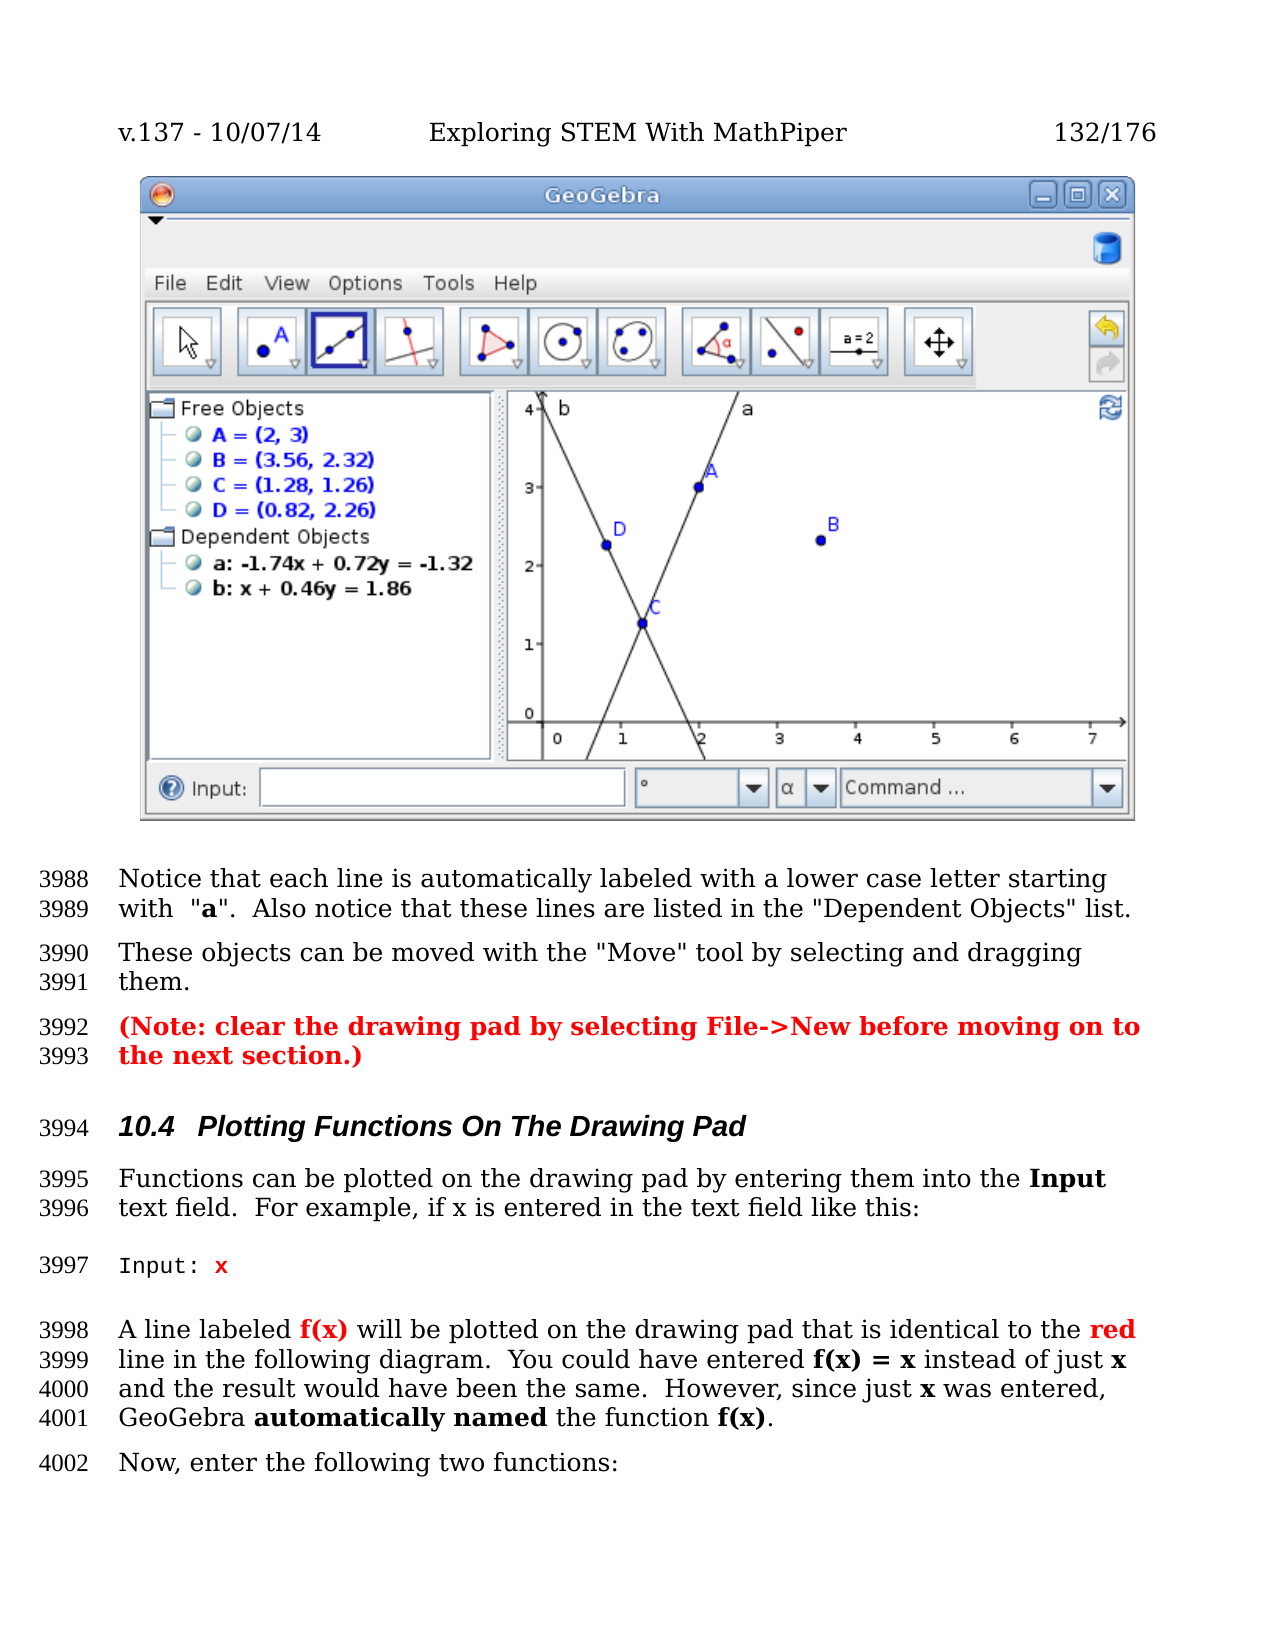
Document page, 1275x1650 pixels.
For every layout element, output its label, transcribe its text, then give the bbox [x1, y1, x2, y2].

text (Note: clear the drawing pad by selecting File->New before moving on to the next section.) [118, 1012, 1157, 1070]
text A line labeled f(x) will be plotted on the drawing pad that is identical to the red line in the following diagram. You could have entered f(x) = x instead of just x and the result would have been the same. However, since just x was entered, GeoGebra automatically named the function f(x). [118, 1315, 1157, 1433]
picture [140, 176, 1136, 821]
text Notice that each line is automatically labeled with a lower case letter starting with "a". Also notice that these lines are listed in the "Dependent Objects" list. [118, 865, 1157, 923]
text Now, enter the following two functions: [118, 1448, 1157, 1477]
text Input: x [118, 1254, 1157, 1280]
text These objects can be moved with the "Move" tool by selecting and dragging them. [118, 938, 1157, 997]
subtitle Plotting Functions On The Drawing Pad [118, 1109, 1157, 1143]
text Functions can be plotted on the drawing pad by entering them into the Input text field. For example, if x is entered in the text field like this: [118, 1164, 1157, 1222]
